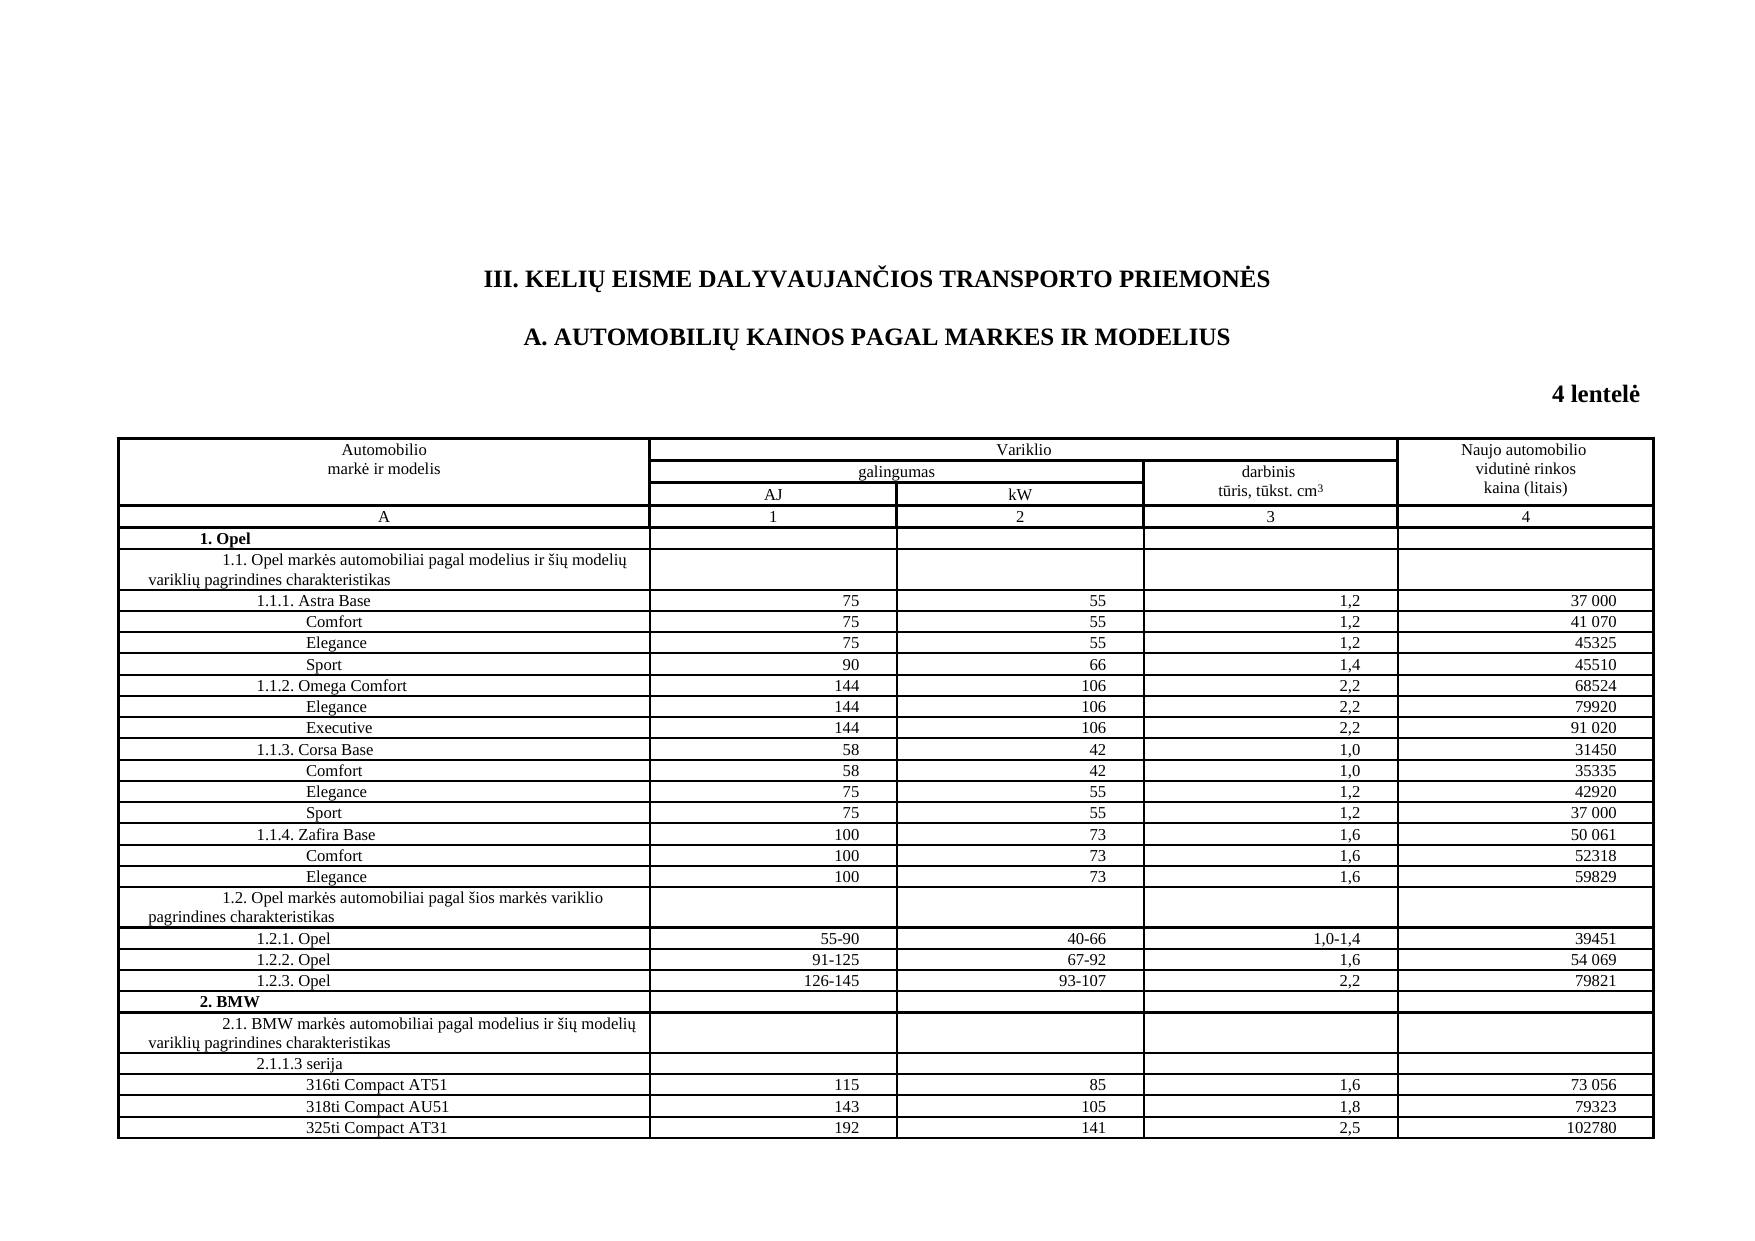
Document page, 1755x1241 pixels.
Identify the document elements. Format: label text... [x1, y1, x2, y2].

table_header Naujo automobilio vidutinė rinkos kaina (litais) [1399, 440, 1652, 503]
table_cell 1.2.2. Opel [120, 950, 649, 969]
table_cell [898, 529, 1143, 548]
table_cell 42 [898, 739, 1143, 758]
table_cell 50 061 [1399, 824, 1652, 843]
table_cell 1.2. Opel markės automobiliai pagal šios markės variklio pagrindines charakteristikas [120, 888, 649, 926]
table_cell 1.1.4. Zafira Base [120, 824, 649, 843]
table_cell Sport [120, 803, 649, 822]
table_cell 325ti Compact AT31 [120, 1118, 649, 1137]
table_cell 79821 [1399, 971, 1652, 990]
table_cell 1,2 [1145, 633, 1397, 652]
table_cell 1,0 [1145, 761, 1397, 780]
table_cell AJ [651, 484, 895, 503]
table_cell 1,2 [1145, 782, 1397, 801]
table_cell 1,6 [1145, 950, 1397, 969]
text III. KELIŲ EISME DALYVAUJANČIOS TRANSPORTO PRIEMONĖS [118, 264, 1636, 293]
table_cell [1145, 888, 1397, 926]
table_cell [1399, 992, 1652, 1011]
table_cell 1,2 [1145, 612, 1397, 631]
table_cell [1399, 888, 1652, 926]
table_cell 55 [898, 782, 1143, 801]
table_cell 75 [651, 633, 896, 652]
table_cell Comfort [120, 761, 649, 780]
table_cell 37 000 [1399, 803, 1652, 822]
table_cell 2,2 [1145, 676, 1397, 695]
table_cell 1,0-1,4 [1145, 929, 1397, 948]
table_cell 105 [898, 1096, 1143, 1116]
table_cell 2.1.1.3 serija [120, 1054, 649, 1073]
table_cell 1,2 [1145, 591, 1397, 610]
table_cell 2,2 [1145, 718, 1397, 737]
table_cell darbinis tūris, tūkst. cm3 [1145, 462, 1396, 503]
table_cell 1,6 [1145, 824, 1397, 843]
table_cell 4 [1399, 507, 1652, 526]
table_cell [1145, 550, 1397, 588]
table_cell 3 [1145, 507, 1396, 526]
table_cell 59829 [1399, 867, 1652, 886]
table_cell 144 [651, 718, 896, 737]
table_cell 58 [651, 761, 896, 780]
table_cell 55 [898, 803, 1143, 822]
table_cell 1,6 [1145, 1075, 1397, 1094]
table_cell 1.2.1. Opel [120, 929, 649, 948]
table_cell 115 [651, 1075, 896, 1094]
table_cell [898, 888, 1143, 926]
table_cell 318ti Compact AU51 [120, 1096, 649, 1116]
table_cell 2 [898, 507, 1142, 526]
table_cell [651, 888, 896, 926]
table_cell 100 [651, 846, 896, 865]
table_cell 1 [651, 507, 895, 526]
table_cell Elegance [120, 697, 649, 716]
table_cell 91-125 [651, 950, 896, 969]
table_cell 1.1.3. Corsa Base [120, 739, 649, 758]
table_cell A [120, 507, 648, 526]
table_cell 90 [651, 654, 896, 673]
table_cell 106 [898, 718, 1143, 737]
table_cell [651, 529, 896, 548]
table_cell 67-92 [898, 950, 1143, 969]
table_cell Elegance [120, 867, 649, 886]
table_cell 55 [898, 633, 1143, 652]
table_cell Elegance [120, 782, 649, 801]
table_cell 37 000 [1399, 591, 1652, 610]
table_cell 54 069 [1399, 950, 1652, 969]
table_cell 75 [651, 612, 896, 631]
table_header Variklio [651, 440, 1396, 459]
table_cell 93-107 [898, 971, 1143, 990]
table_cell 73 056 [1399, 1075, 1652, 1094]
table_cell [1399, 550, 1652, 588]
table_cell 126-145 [651, 971, 896, 990]
table_cell 2,2 [1145, 971, 1397, 990]
text A. AUTOMOBILIŲ KAINOS PAGAL MARKES IR MODELIUS [118, 322, 1636, 350]
table_cell 55 [898, 612, 1143, 631]
table_cell [651, 1054, 896, 1073]
table_cell 1,2 [1145, 803, 1397, 822]
table_cell 52318 [1399, 846, 1652, 865]
table_cell 2. BMW [120, 992, 649, 1011]
table_cell 1.1. Opel markės automobiliai pagal modelius ir šių modelių variklių pagrindines charakteristikas [120, 550, 649, 588]
table_cell galingumas [651, 462, 1142, 481]
table_cell [898, 550, 1143, 588]
table_cell 1.2.3. Opel [120, 971, 649, 990]
table_cell 55-90 [651, 929, 896, 948]
table_cell 66 [898, 654, 1143, 673]
table_cell 45325 [1399, 633, 1652, 652]
table_cell Comfort [120, 612, 649, 631]
table_cell 1,8 [1145, 1096, 1397, 1116]
table_cell [1145, 1054, 1397, 1073]
table_cell [1145, 529, 1397, 548]
table_cell 106 [898, 697, 1143, 716]
table_cell Sport [120, 654, 649, 673]
table_cell 35335 [1399, 761, 1652, 780]
table_cell 42920 [1399, 782, 1652, 801]
table_cell 141 [898, 1118, 1143, 1137]
table_cell Elegance [120, 633, 649, 652]
table_cell 42 [898, 761, 1143, 780]
table_cell [898, 1054, 1143, 1073]
table_cell kW [898, 484, 1142, 503]
table_cell 1.1.1. Astra Base [120, 591, 649, 610]
table_cell [898, 992, 1143, 1011]
table_cell Executive [120, 718, 649, 737]
table_cell 73 [898, 824, 1143, 843]
table_cell 2.1. BMW markės automobiliai pagal modelius ir šių modelių variklių pagrindines charakteristikas [120, 1014, 649, 1052]
table_cell [651, 992, 896, 1011]
table_cell 75 [651, 803, 896, 822]
table_cell [1145, 1014, 1397, 1052]
table_cell 1,6 [1145, 846, 1397, 865]
table_cell Comfort [120, 846, 649, 865]
table_cell 2,5 [1145, 1118, 1397, 1137]
table_cell [651, 1014, 896, 1052]
table_cell [651, 550, 896, 588]
table_cell 144 [651, 676, 896, 695]
table_cell 1,4 [1145, 654, 1397, 673]
table_cell [1145, 992, 1397, 1011]
table_cell [1399, 1054, 1652, 1073]
table_cell 144 [651, 697, 896, 716]
table_cell [1399, 1014, 1652, 1052]
table_cell 192 [651, 1118, 896, 1137]
table_cell 73 [898, 846, 1143, 865]
table_cell 316ti Compact AT51 [120, 1075, 649, 1094]
table_cell 58 [651, 739, 896, 758]
table_cell 73 [898, 867, 1143, 886]
text 4 lentelė [183, 379, 1640, 408]
table_cell [898, 1014, 1143, 1052]
table_cell 2,2 [1145, 697, 1397, 716]
table_cell 41 070 [1399, 612, 1652, 631]
table_cell 68524 [1399, 676, 1652, 695]
table_cell 100 [651, 867, 896, 886]
table_cell 106 [898, 676, 1143, 695]
table_cell 1,6 [1145, 867, 1397, 886]
table_cell 79920 [1399, 697, 1652, 716]
table_cell 85 [898, 1075, 1143, 1094]
table_cell 79323 [1399, 1096, 1652, 1116]
table_cell 75 [651, 591, 896, 610]
table_cell 45510 [1399, 654, 1652, 673]
table_cell 1. Opel [120, 529, 649, 548]
table_cell 40-66 [898, 929, 1143, 948]
table_cell 75 [651, 782, 896, 801]
table_cell 55 [898, 591, 1143, 610]
table_cell 91 020 [1399, 718, 1652, 737]
table_cell 1.1.2. Omega Comfort [120, 676, 649, 695]
table_header Automobilio markė ir modelis [120, 440, 648, 503]
table_cell 39451 [1399, 929, 1652, 948]
table_cell [1399, 529, 1652, 548]
table_cell 102780 [1399, 1118, 1652, 1137]
table_cell 143 [651, 1096, 896, 1116]
table_cell 100 [651, 824, 896, 843]
table_cell 1,0 [1145, 739, 1397, 758]
table_cell 31450 [1399, 739, 1652, 758]
